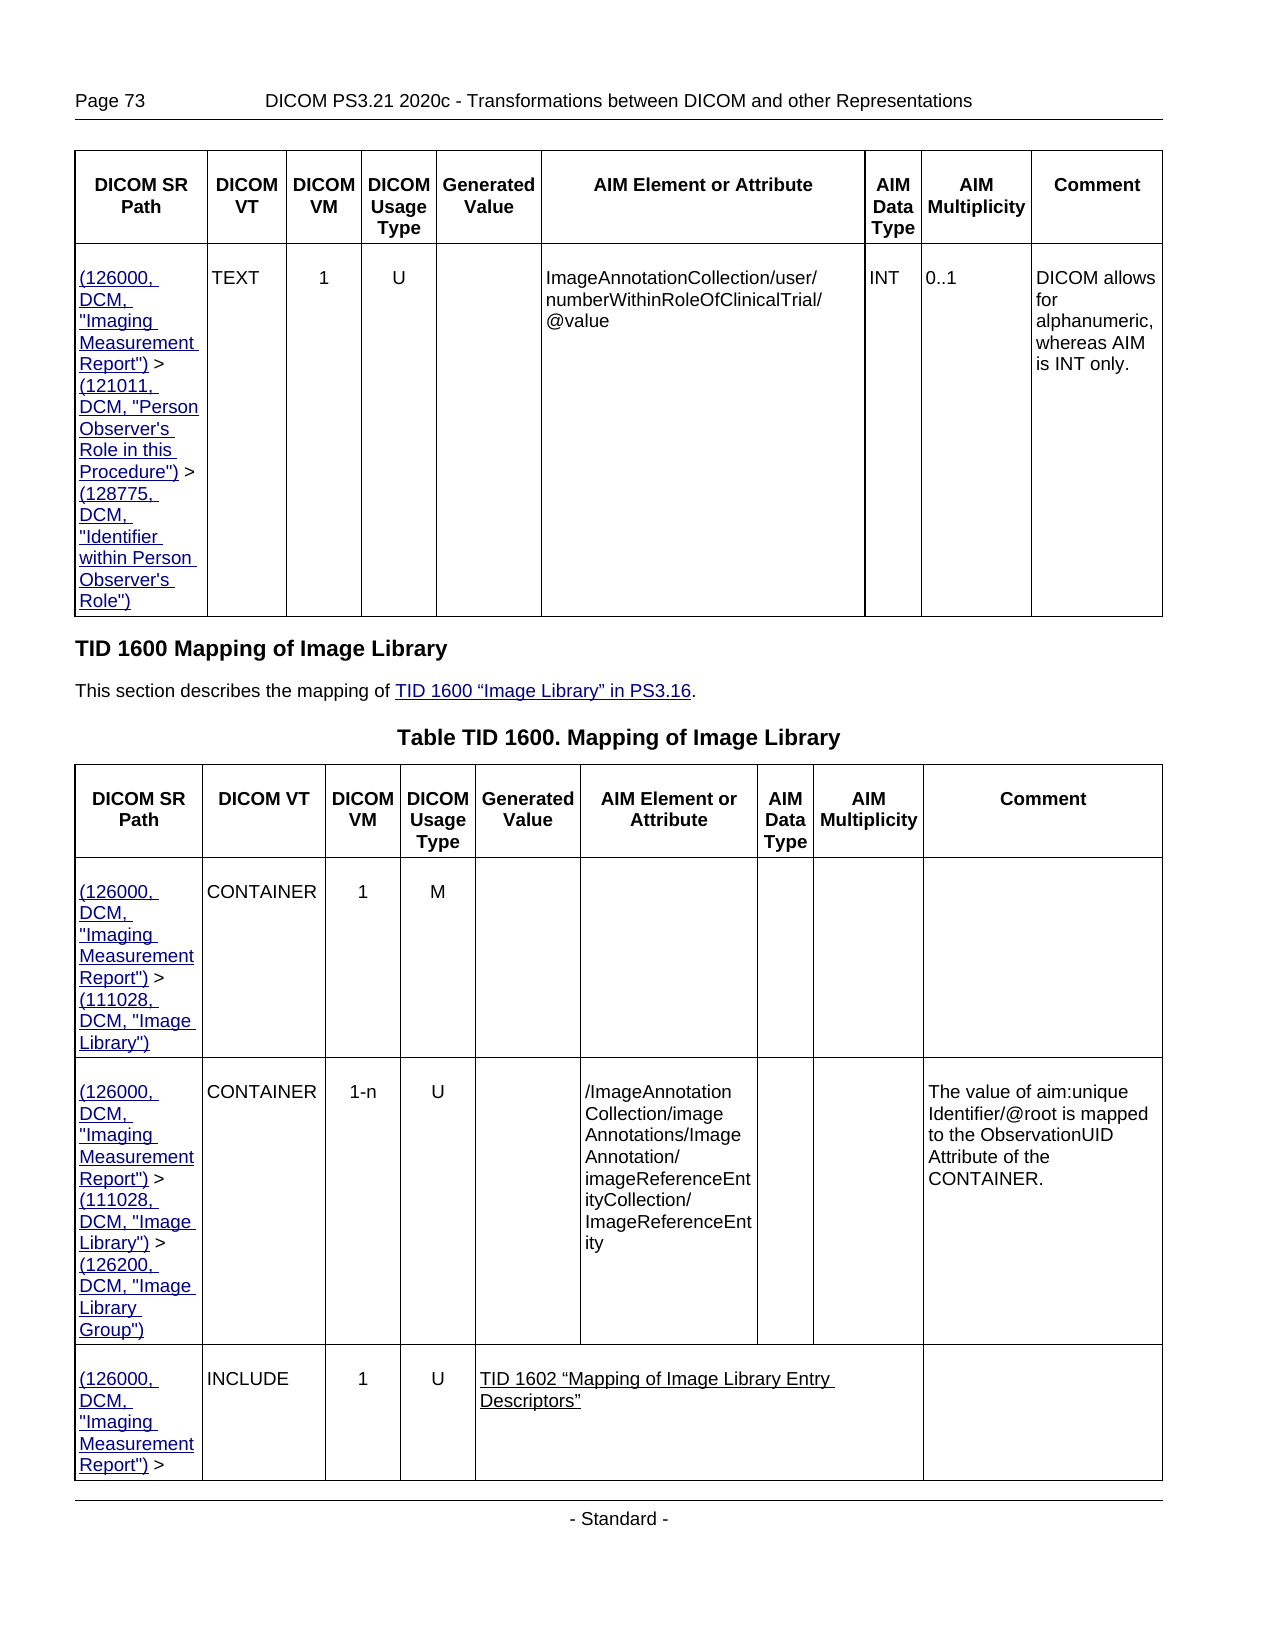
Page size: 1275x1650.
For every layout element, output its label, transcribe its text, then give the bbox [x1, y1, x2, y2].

table_cell The value of aim:unique​Identifier/@root is mapped to the Observation​UID Attribute of the CONTAINER. [924, 1058, 1162, 1344]
table_header Generated Value [476, 765, 580, 857]
table_header AIM Multiplicity [922, 151, 1031, 243]
table_header Comment [1032, 151, 1162, 243]
table_header AIM Data Type [758, 765, 813, 857]
table_cell [814, 858, 923, 1057]
table_header DICOM SR Path [76, 765, 202, 857]
table_header DICOM SR Path [76, 151, 207, 243]
table_cell INT [866, 244, 921, 616]
table_cell (126000, DCM, "Imaging Measurement Report") > (111028, DCM, "Image Library") > (126200, DCM, "Image Library Group") [76, 1058, 202, 1344]
table_cell [437, 244, 541, 616]
table_cell Image​Annotation​​Collection/​user/​numberWithinRoleOfClinicalTrial/​@value [542, 244, 864, 616]
table_cell 1 [287, 244, 361, 616]
table_cell [476, 858, 580, 1057]
table_cell CONTAINER [203, 858, 325, 1057]
text Table TID 1600. Mapping of Image Library [75, 724, 1162, 750]
table_cell CONTAINER [203, 1058, 325, 1344]
table_header AIM Element or Attribute [581, 765, 757, 857]
table_cell (126000, DCM, "Imaging Measurement Report") > (111028, DCM, "Image Library") [76, 858, 202, 1057]
table_header DICOM VT [203, 765, 325, 857]
table_cell [581, 858, 757, 1057]
table_cell M [401, 858, 475, 1057]
table_header DICOM Usage Type [362, 151, 436, 243]
table_cell [758, 1058, 813, 1344]
table_header Comment [924, 765, 1162, 857]
table_header DICOM VM [326, 765, 400, 857]
table_header DICOM Usage Type [401, 765, 475, 857]
table_cell [814, 1058, 923, 1344]
table_cell 0..1 [922, 244, 1031, 616]
table_cell (126000, DCM, "Imaging Measurement Report") > (121011, DCM, "Person Observer's Role in this Procedure") > (128775, DCM, "Identifier within Person Observer's Role") [76, 244, 207, 616]
table_header AIM Element or Attribute [542, 151, 864, 243]
table_header Generated Value [437, 151, 541, 243]
table_cell [758, 858, 813, 1057]
table_cell U [362, 244, 436, 616]
table_header AIM Data Type [866, 151, 921, 243]
table_header DICOM VM [287, 151, 361, 243]
table_cell /Image​Annotation​Collection/​image​Annotations/​Image​Annotation/​imageReferenceEntityCollection/​ImageReferenceEntity [581, 1058, 757, 1344]
table_cell 1-n [326, 1058, 400, 1344]
table_cell 1 [326, 858, 400, 1057]
table_cell TID 1602 “Mapping of Image Library Entry Descriptors” [476, 1345, 923, 1480]
text This section describes the mapping of TID 1600 “Image Library” in PS3.16. [75, 680, 1162, 702]
table_header AIM Multiplicity [814, 765, 923, 857]
table_cell INCLUDE [203, 1345, 325, 1480]
table_cell U [401, 1058, 475, 1344]
table_header DICOM VT [208, 151, 286, 243]
table_cell DICOM allows for alphanumeric, whereas AIM is INT only. [1032, 244, 1162, 616]
table_cell [924, 858, 1162, 1057]
text TID 1600 Mapping of Image Library [75, 636, 1162, 662]
table_cell [476, 1058, 580, 1344]
table_cell TEXT [208, 244, 286, 616]
table_cell [924, 1345, 1162, 1480]
table_cell (126000, DCM, "Imaging Measurement Report") > [76, 1345, 202, 1480]
table_cell 1 [326, 1345, 400, 1480]
table_cell U [401, 1345, 475, 1480]
